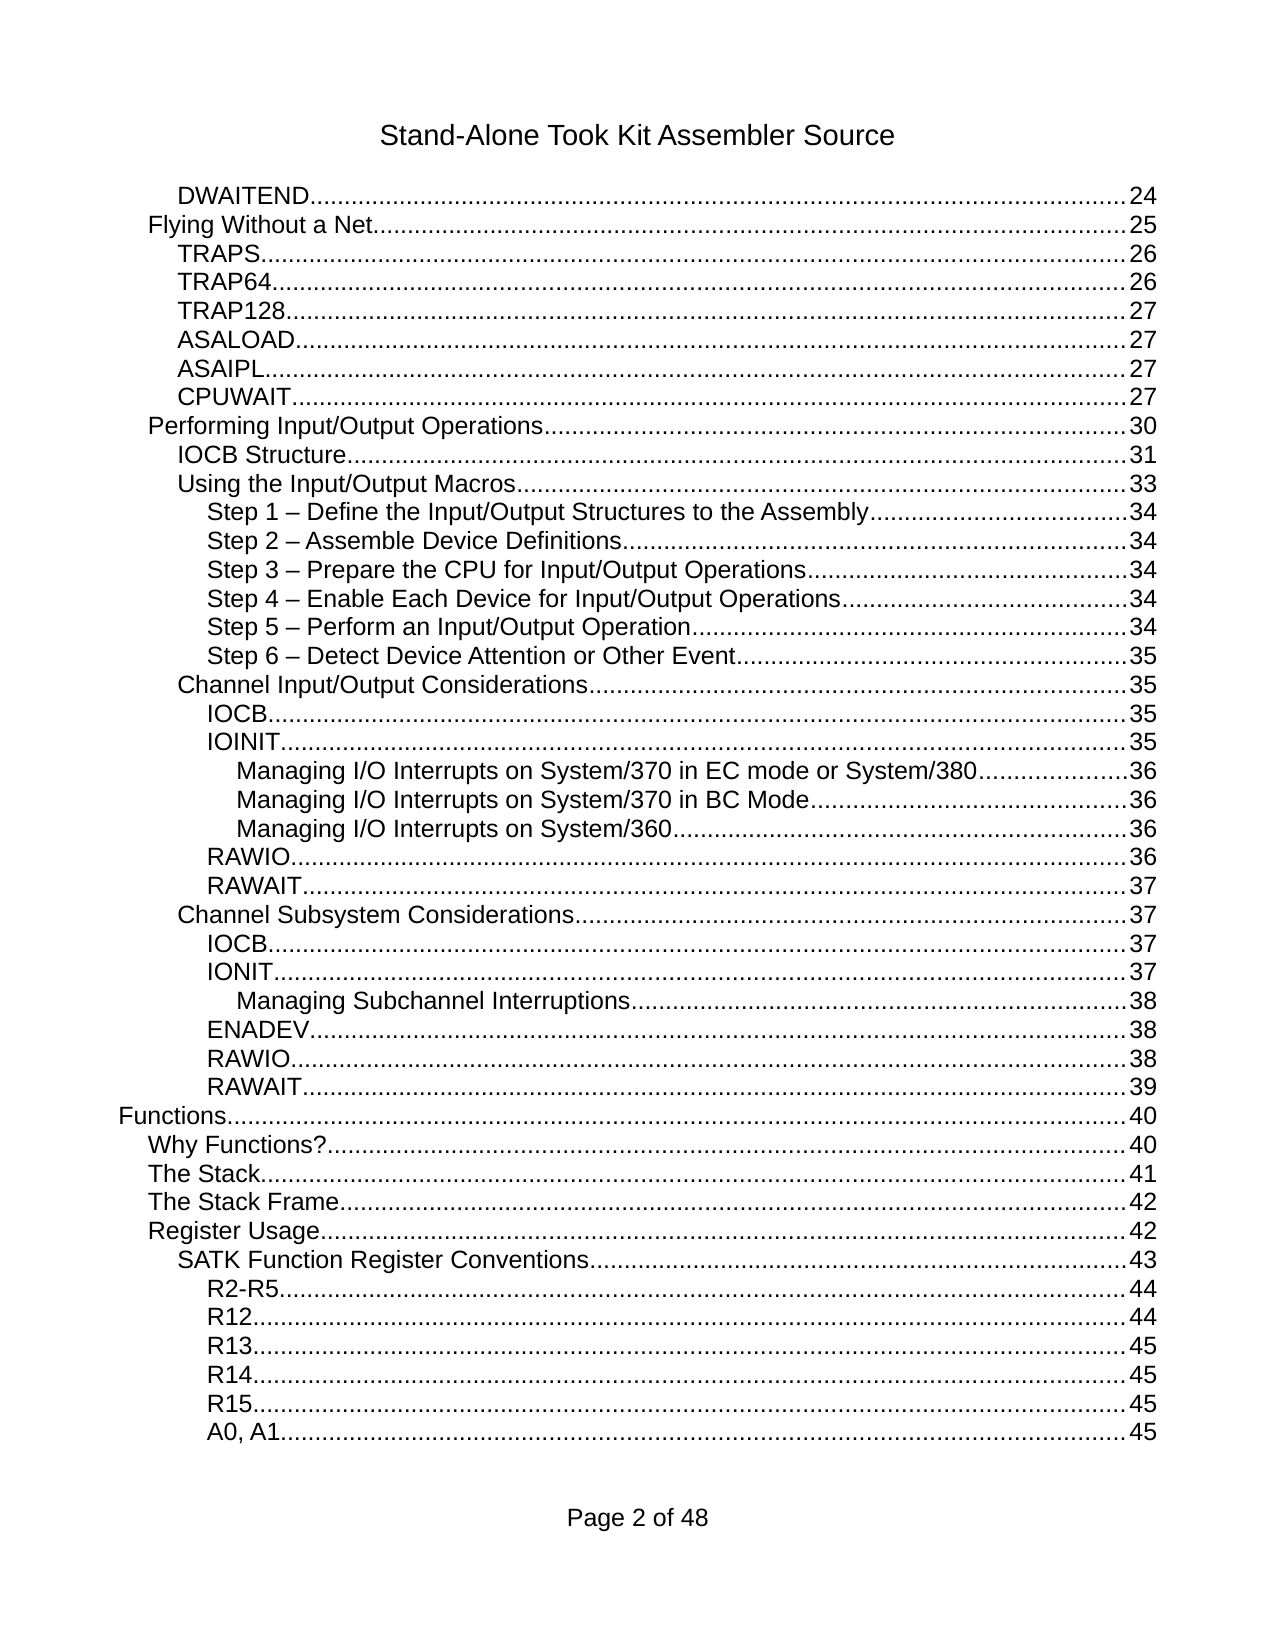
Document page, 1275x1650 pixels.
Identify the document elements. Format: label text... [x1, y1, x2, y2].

text Register Usage 42 [148, 1216, 1157, 1245]
text Using the Input/Output Macros 33 [177, 469, 1157, 497]
text Functions 40 [118, 1101, 1157, 1130]
text A0, A1 45 [207, 1417, 1157, 1446]
text Managing I/O Interrupts on System/370 in EC mode or System/380 36 [236, 756, 1157, 785]
text Step 2 – Assemble Device Definitions 34 [207, 526, 1157, 555]
text Channel Subsystem Considerations 37 [177, 900, 1157, 929]
text DWAITEND 24 [177, 181, 1157, 210]
text R12 44 [207, 1302, 1157, 1331]
text IOINIT 35 [207, 727, 1157, 756]
text TRAP64 26 [177, 267, 1157, 296]
text ASALOAD 27 [177, 325, 1157, 354]
text Channel Input/Output Considerations 35 [177, 670, 1157, 699]
text RAWAIT 37 [207, 871, 1157, 900]
text Step 6 – Detect Device Attention or Other Event 35 [207, 641, 1157, 670]
text RAWAIT 39 [207, 1072, 1157, 1101]
text Managing I/O Interrupts on System/360 36 [236, 814, 1157, 842]
text IONIT 37 [207, 957, 1157, 986]
text The Stack Frame 42 [148, 1187, 1157, 1216]
text Managing I/O Interrupts on System/370 in BC Mode 36 [236, 785, 1157, 814]
text IOCB 35 [207, 699, 1157, 727]
text Performing Input/Output Operations 30 [148, 411, 1157, 440]
text TRAPS 26 [177, 239, 1157, 267]
text R15 45 [207, 1389, 1157, 1417]
text SATK Function Register Conventions 43 [177, 1245, 1157, 1274]
text CPUWAIT 27 [177, 382, 1157, 411]
text Managing Subchannel Interruptions 38 [236, 986, 1157, 1015]
text Step 5 – Perform an Input/Output Operation 34 [207, 612, 1157, 641]
text ASAIPL 27 [177, 354, 1157, 382]
text TRAP128 27 [177, 296, 1157, 325]
text Step 4 – Enable Each Device for Input/Output Operations 34 [207, 584, 1157, 612]
text Why Functions? 40 [148, 1130, 1157, 1159]
text Step 3 – Prepare the CPU for Input/Output Operations 34 [207, 555, 1157, 584]
text Step 1 – Define the Input/Output Structures to the Assembly 34 [207, 497, 1157, 526]
text ENADEV 38 [207, 1015, 1157, 1044]
text IOCB 37 [207, 929, 1157, 957]
text R2-R5 44 [207, 1274, 1157, 1302]
text IOCB Structure 31 [177, 440, 1157, 469]
text RAWIO 36 [207, 842, 1157, 871]
text The Stack 41 [148, 1159, 1157, 1187]
text R13 45 [207, 1331, 1157, 1360]
text R14 45 [207, 1360, 1157, 1389]
text RAWIO 38 [207, 1044, 1157, 1072]
text Flying Without a Net 25 [148, 210, 1157, 239]
